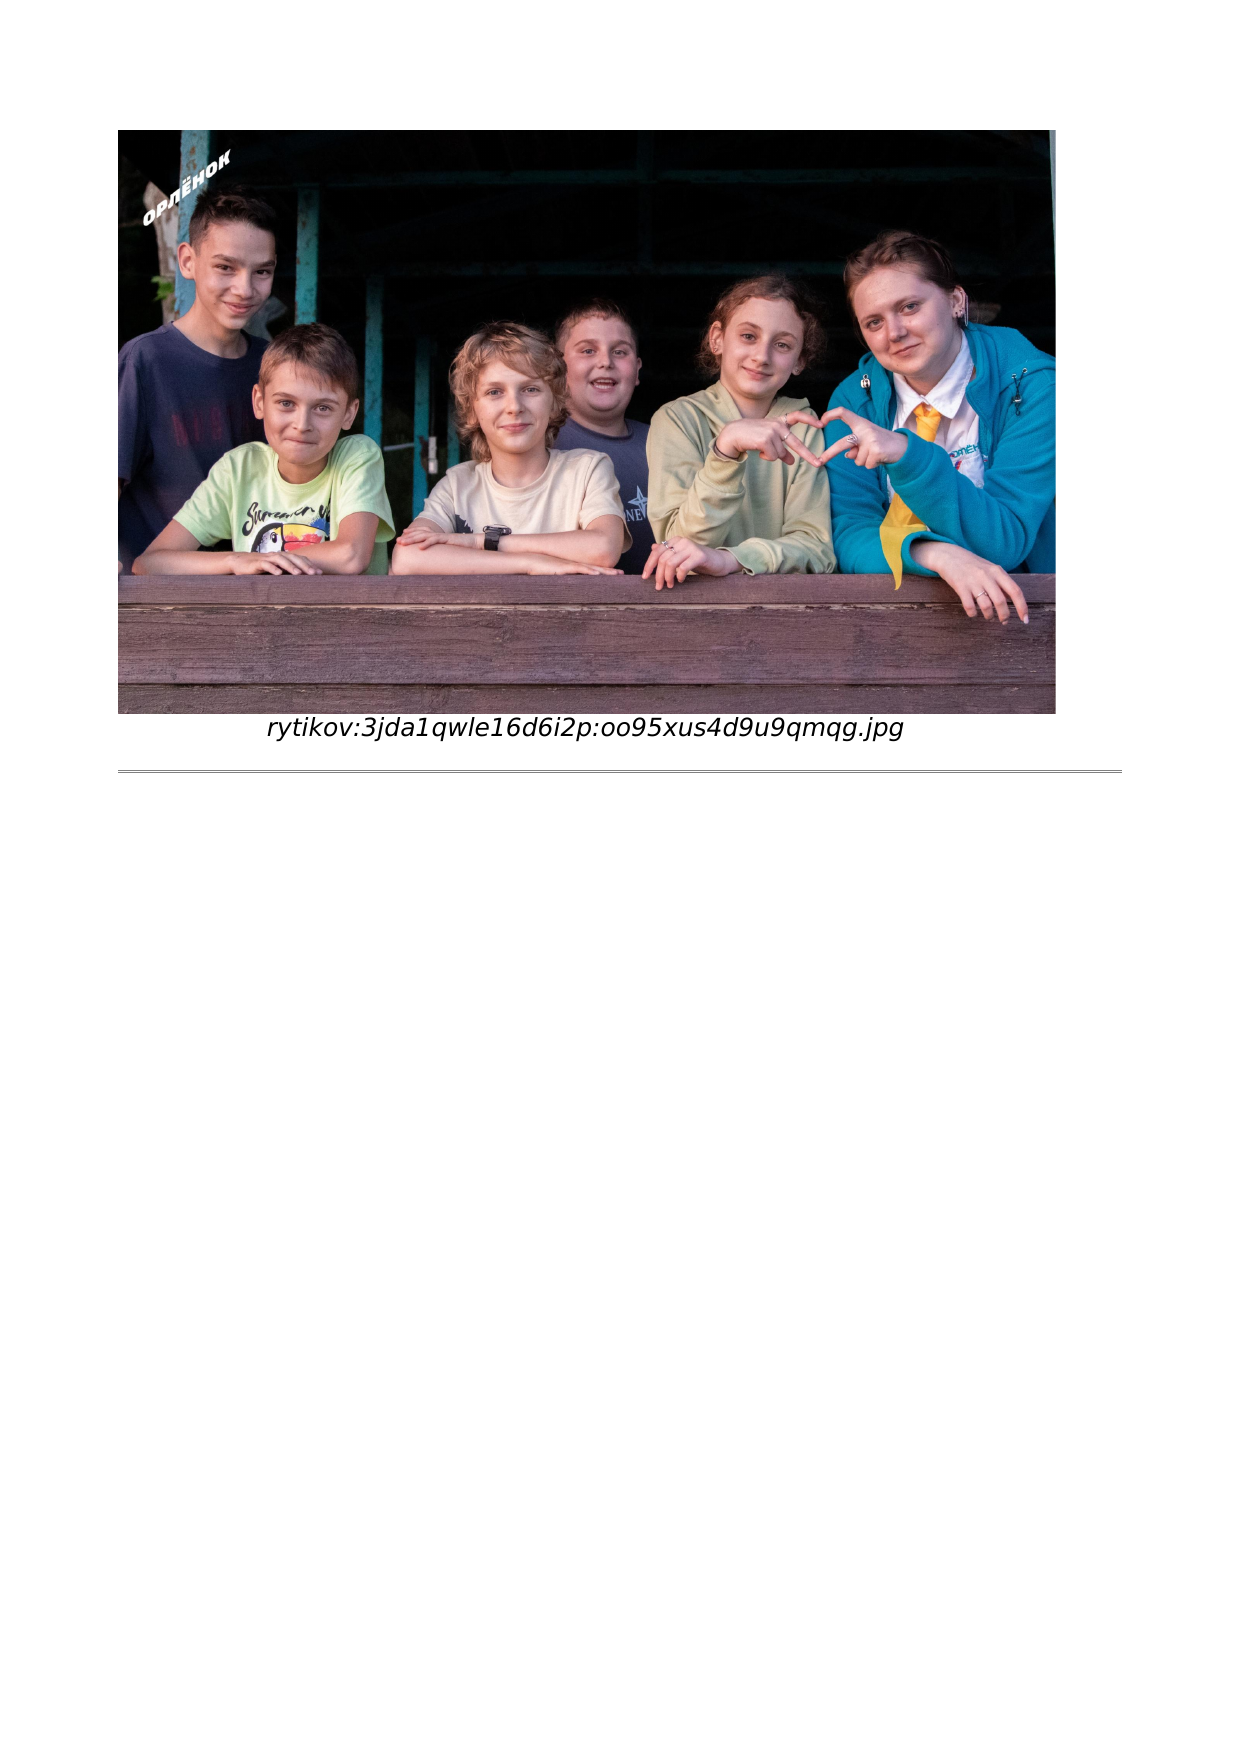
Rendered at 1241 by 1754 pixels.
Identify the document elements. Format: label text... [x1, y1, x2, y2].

picture [1012, 395, 1021, 402]
picture [987, 395, 1003, 444]
text rytikov:3jda1qwle16d6i2p:oo95xus4d9u9qmqg.jpg [118, 714, 1056, 743]
picture [1015, 529, 1019, 543]
picture [118, 130, 1056, 714]
picture [1024, 529, 1028, 551]
picture [981, 344, 995, 399]
picture [858, 472, 882, 491]
picture [858, 484, 876, 497]
picture [958, 485, 966, 535]
